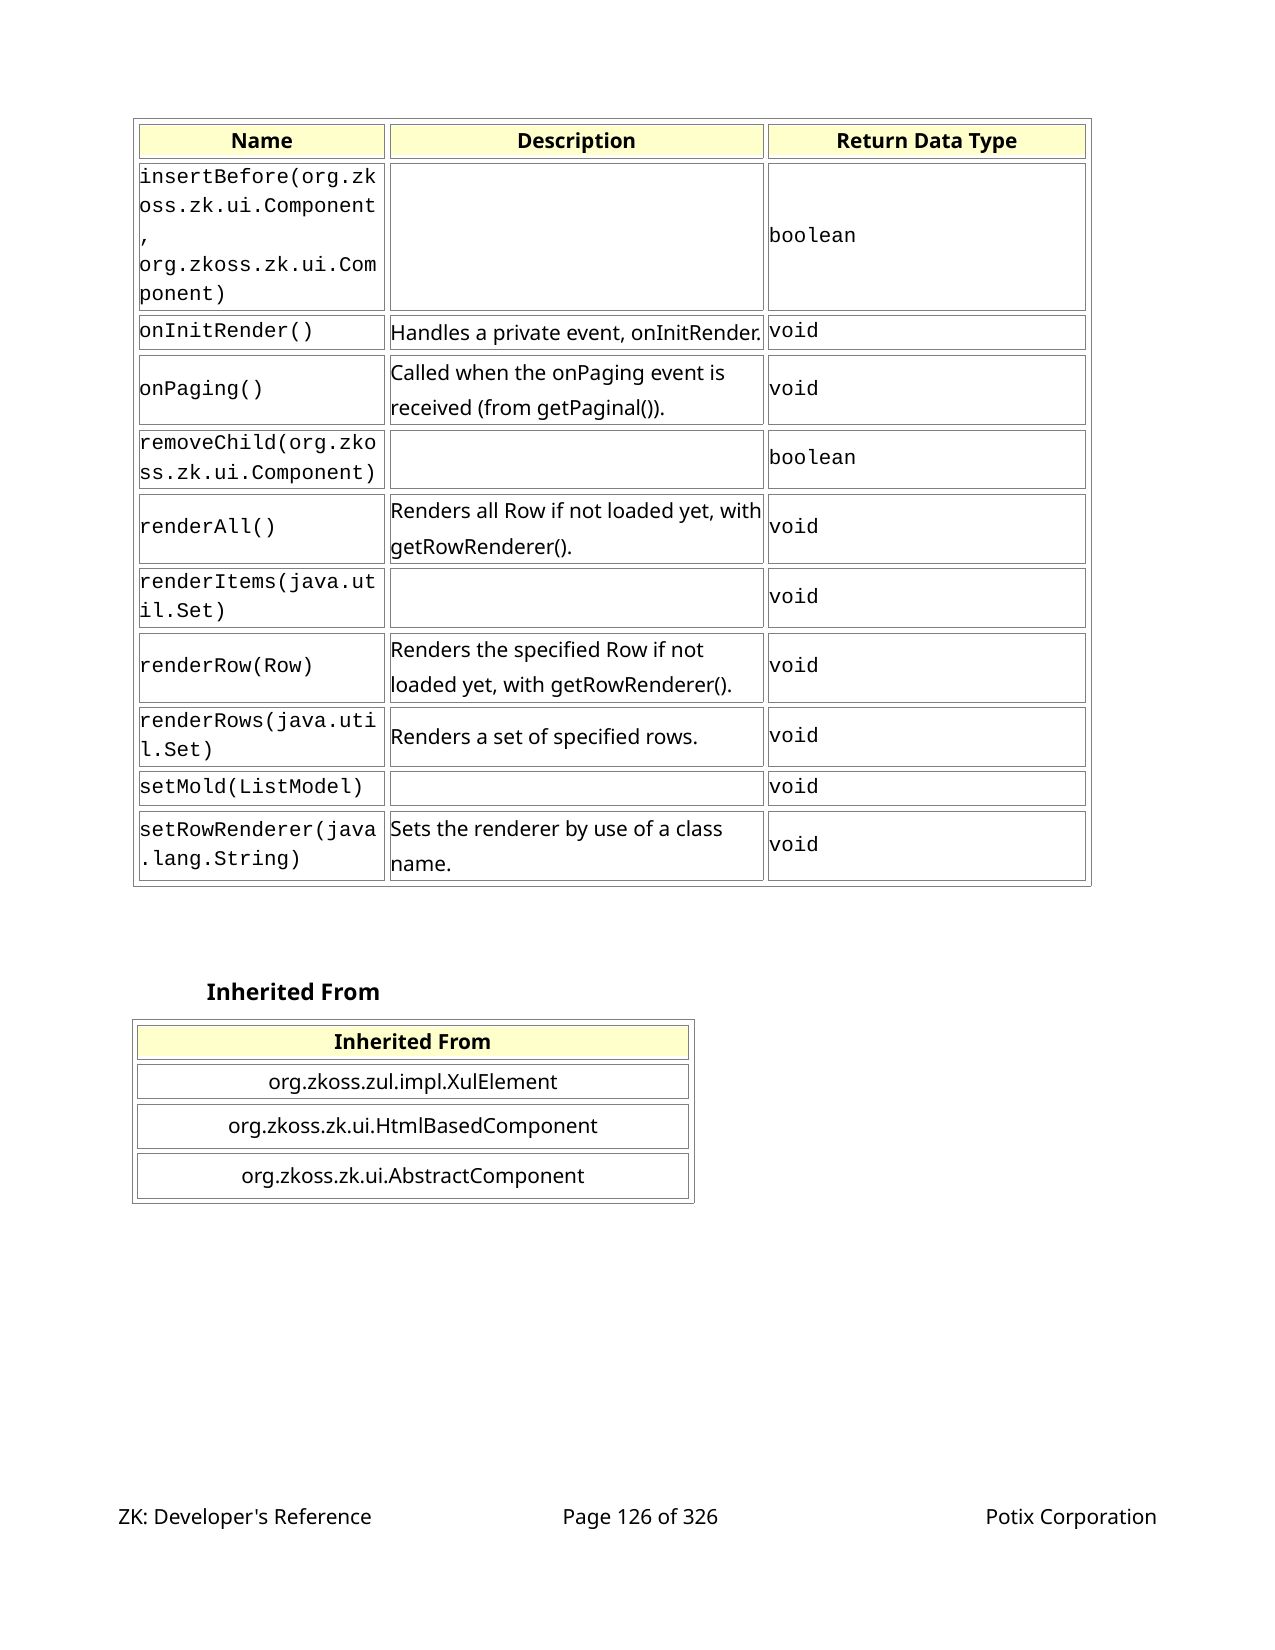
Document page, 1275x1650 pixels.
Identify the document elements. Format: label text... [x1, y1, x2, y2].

table_header Name [136, 119, 387, 158]
table_cell [387, 424, 766, 488]
table_cell void [766, 563, 1088, 627]
table_cell void [766, 805, 1088, 880]
table_cell Called when the onPaging event is received (from getPaginal()). [387, 349, 766, 424]
table_cell Handles a private event, onInitRender. [387, 310, 766, 349]
table_cell boolean [766, 424, 1088, 488]
table_cell org.zkoss.zk.ui.AbstractComponent [134, 1148, 691, 1198]
table_cell [391, 164, 763, 310]
table_header Return Data Type [766, 119, 1088, 158]
table_cell [391, 431, 763, 488]
table_cell Renders all Row if not loaded yet, with getRowRenderer(). [387, 488, 766, 563]
table_cell boolean [766, 158, 1088, 310]
table_cell onPaging() [136, 349, 387, 424]
table_cell insertBefore(org.zkoss.zk.ui.Component, org.zkoss.zk.ui.Component) [136, 158, 387, 310]
table_cell void [766, 702, 1088, 766]
table_cell [387, 158, 766, 310]
subtitle Inherited From [207, 975, 1157, 1007]
table_cell void [766, 627, 1088, 702]
table_cell renderRow(Row) [136, 627, 387, 702]
table_cell Renders a set of specified rows. [387, 702, 766, 766]
table_header Description [387, 119, 766, 158]
table_header Inherited From [134, 1020, 691, 1059]
table_cell org.zkoss.zul.impl.XulElement [134, 1059, 691, 1098]
table_cell void [766, 310, 1088, 349]
table_cell renderItems(java.util.Set) [136, 563, 387, 627]
table_cell removeChild(org.zkoss.zk.ui.Component) [136, 424, 387, 488]
table_cell [391, 569, 763, 627]
table_cell org.zkoss.zk.ui.HtmlBasedComponent [134, 1098, 691, 1148]
table_cell void [766, 766, 1088, 805]
table_cell Renders the specified Row if not loaded yet, with getRowRenderer(). [387, 627, 766, 702]
table_cell [387, 766, 766, 805]
table_cell void [766, 349, 1088, 424]
table_cell renderRows(java.util.Set) [136, 702, 387, 766]
table_cell renderAll() [136, 488, 387, 563]
table_cell [391, 772, 763, 805]
table_cell onInitRender() [136, 310, 387, 349]
table_cell Sets the renderer by use of a class name. [387, 805, 766, 880]
table_cell setMold(ListModel) [136, 766, 387, 805]
table_cell void [766, 488, 1088, 563]
table_cell setRowRenderer(java.lang.String) [136, 805, 387, 880]
table_cell [387, 563, 766, 627]
